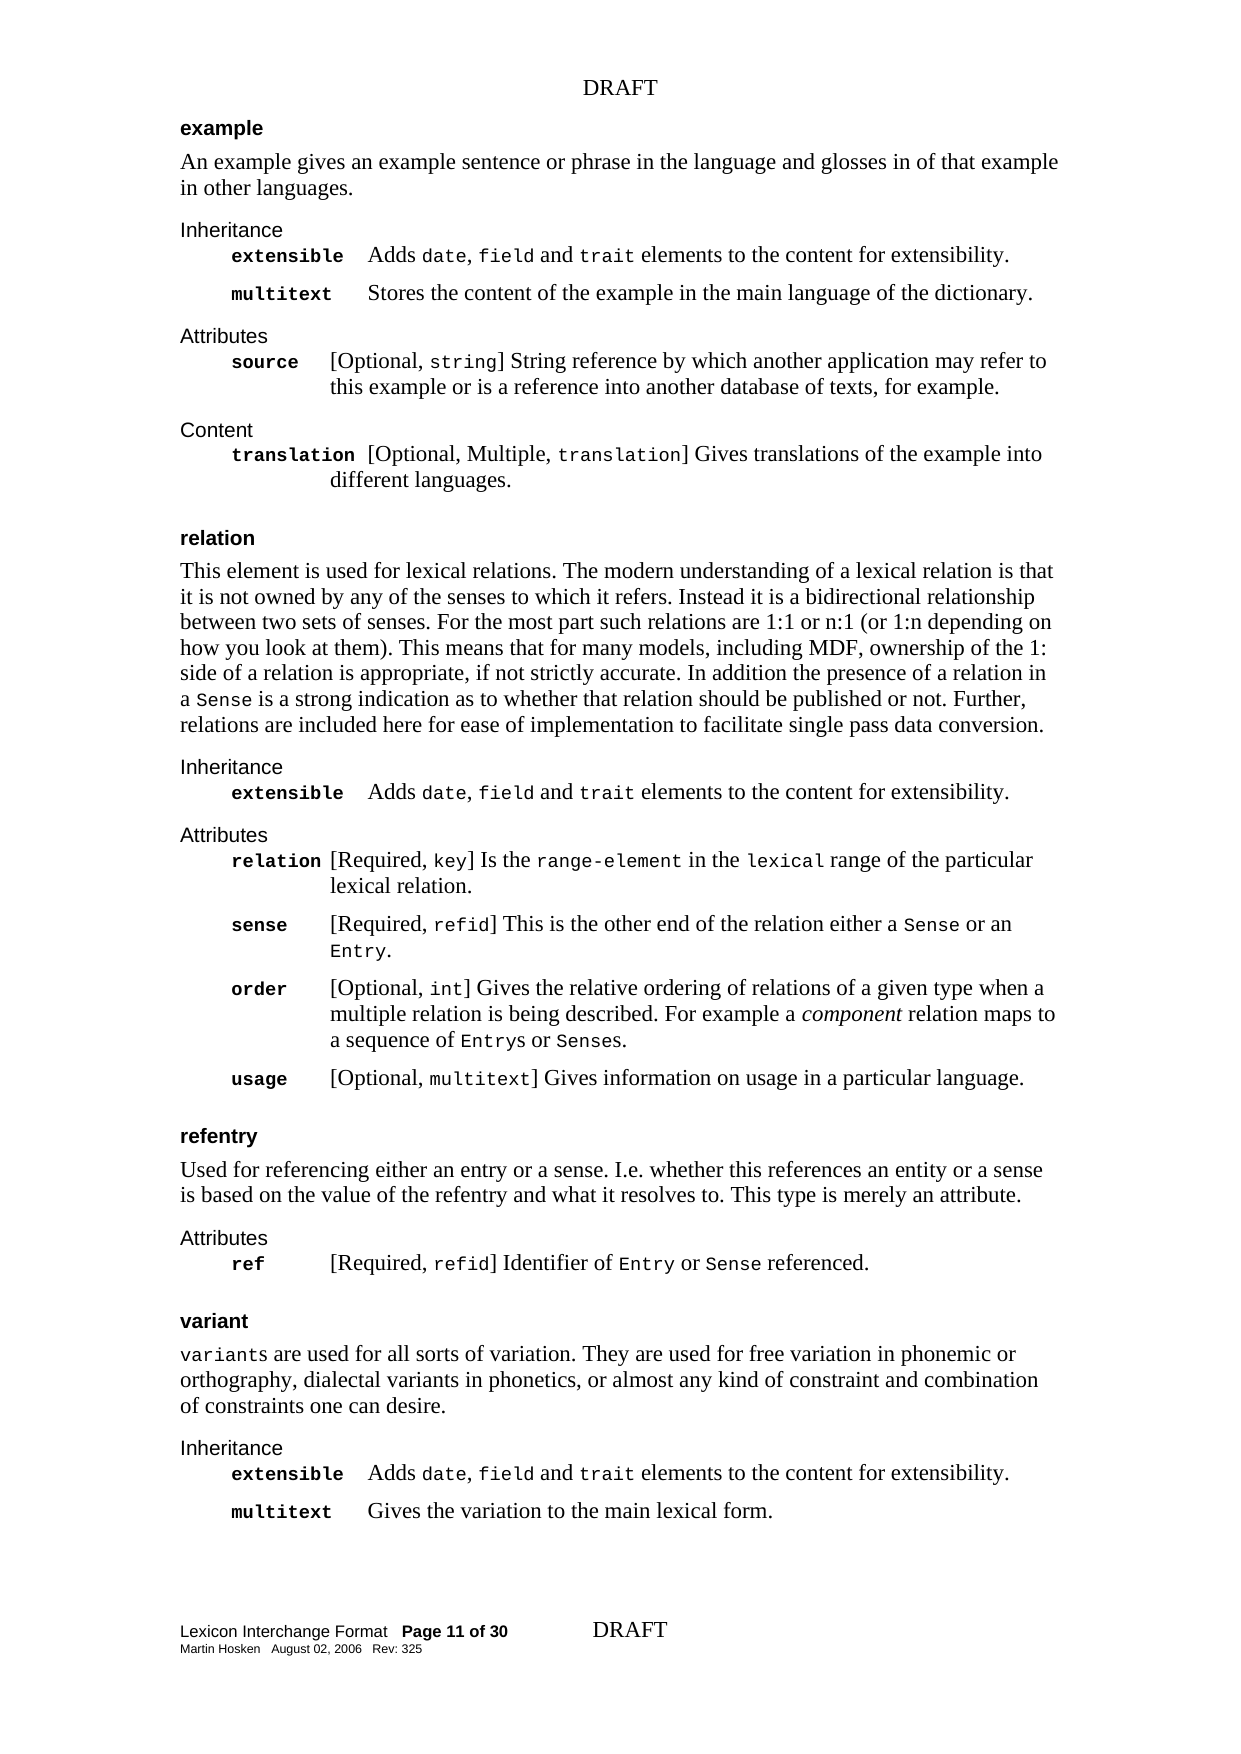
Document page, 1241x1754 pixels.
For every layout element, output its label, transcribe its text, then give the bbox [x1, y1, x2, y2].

text extensible Adds date, field and trait elements to the content for extensibility. [231, 242, 1061, 268]
subtitle Attributes [180, 325, 1061, 348]
text source [Optional, string] String reference by which another application may refer to this example or is a reference into another database of texts, for example. [231, 348, 1061, 399]
text sense [Required, refid] This is the other end of the relation either a Sense or an Entry. [231, 911, 1061, 963]
text extensible Adds date, field and trait elements to the content for extensibility. [231, 779, 1061, 805]
subtitle Inheritance [180, 756, 1061, 779]
text usage [Optional, multitext] Gives information on usage in a particular language. [231, 1065, 1061, 1091]
subtitle Attributes [180, 1226, 1061, 1249]
subtitle Attributes [180, 823, 1061, 847]
subtitle relation [180, 526, 1061, 549]
text An example gives an example sentence or phrase in the language and glosses in of that example in other languages. [180, 149, 1061, 200]
text Used for referencing either an entry or a sense. I.e. whether this references an entity or a sense is based on the value of the refentry and what it resolves to. This type is merely an attribute. [180, 1157, 1061, 1208]
text multitext Stores the content of the example in the main language of the dictionary. [231, 280, 1061, 306]
text order [Optional, int] Gives the relative ordering of relations of a given type when a multiple relation is being described. For example a component relation maps to a sequence of Entrys or Senses. [231, 975, 1061, 1053]
text multitext Gives the variation to the main lexical form. [231, 1498, 1061, 1524]
subtitle Inheritance [180, 218, 1061, 242]
text extensible Adds date, field and trait elements to the content for extensibility. [231, 1460, 1061, 1486]
text translation [Optional, Multiple, translation] Gives translations of the example into different languages. [231, 441, 1061, 493]
subtitle variant [180, 1309, 1061, 1332]
text relation [Required, key] Is the range-element in the lexical range of the particular lexical relation. [231, 847, 1061, 898]
subtitle Content [180, 418, 1061, 441]
subtitle example [180, 117, 1061, 140]
text This element is used for lexical relations. The modern understanding of a lexical relation is that it is not owned by any of the senses to which it refers. Instead it is a bidirectional relationship between two sets of senses. For the most part such relations are 1:1 or n:1 (or 1:n depending on how you look at them). This means that for many models, including MDF, ownership of the 1: side of a relation is appropriate, if not strictly accurate. In addition the presence of a relation in a Sense is a strong indication as to whether that relation should be published or not. Further, relations are included here for ease of implementation to facilitate single pass data conversion. [180, 558, 1061, 737]
subtitle refentry [180, 1125, 1061, 1148]
subtitle Inheritance [180, 1437, 1061, 1460]
text variants are used for all sorts of variation. They are used for free variation in phonemic or orthography, dialectal variants in phonetics, or almost any kind of constraint and combination of constraints one can desire. [180, 1341, 1061, 1418]
text ref [Required, refid] Identifier of Entry or Sense referenced. [231, 1249, 1061, 1276]
